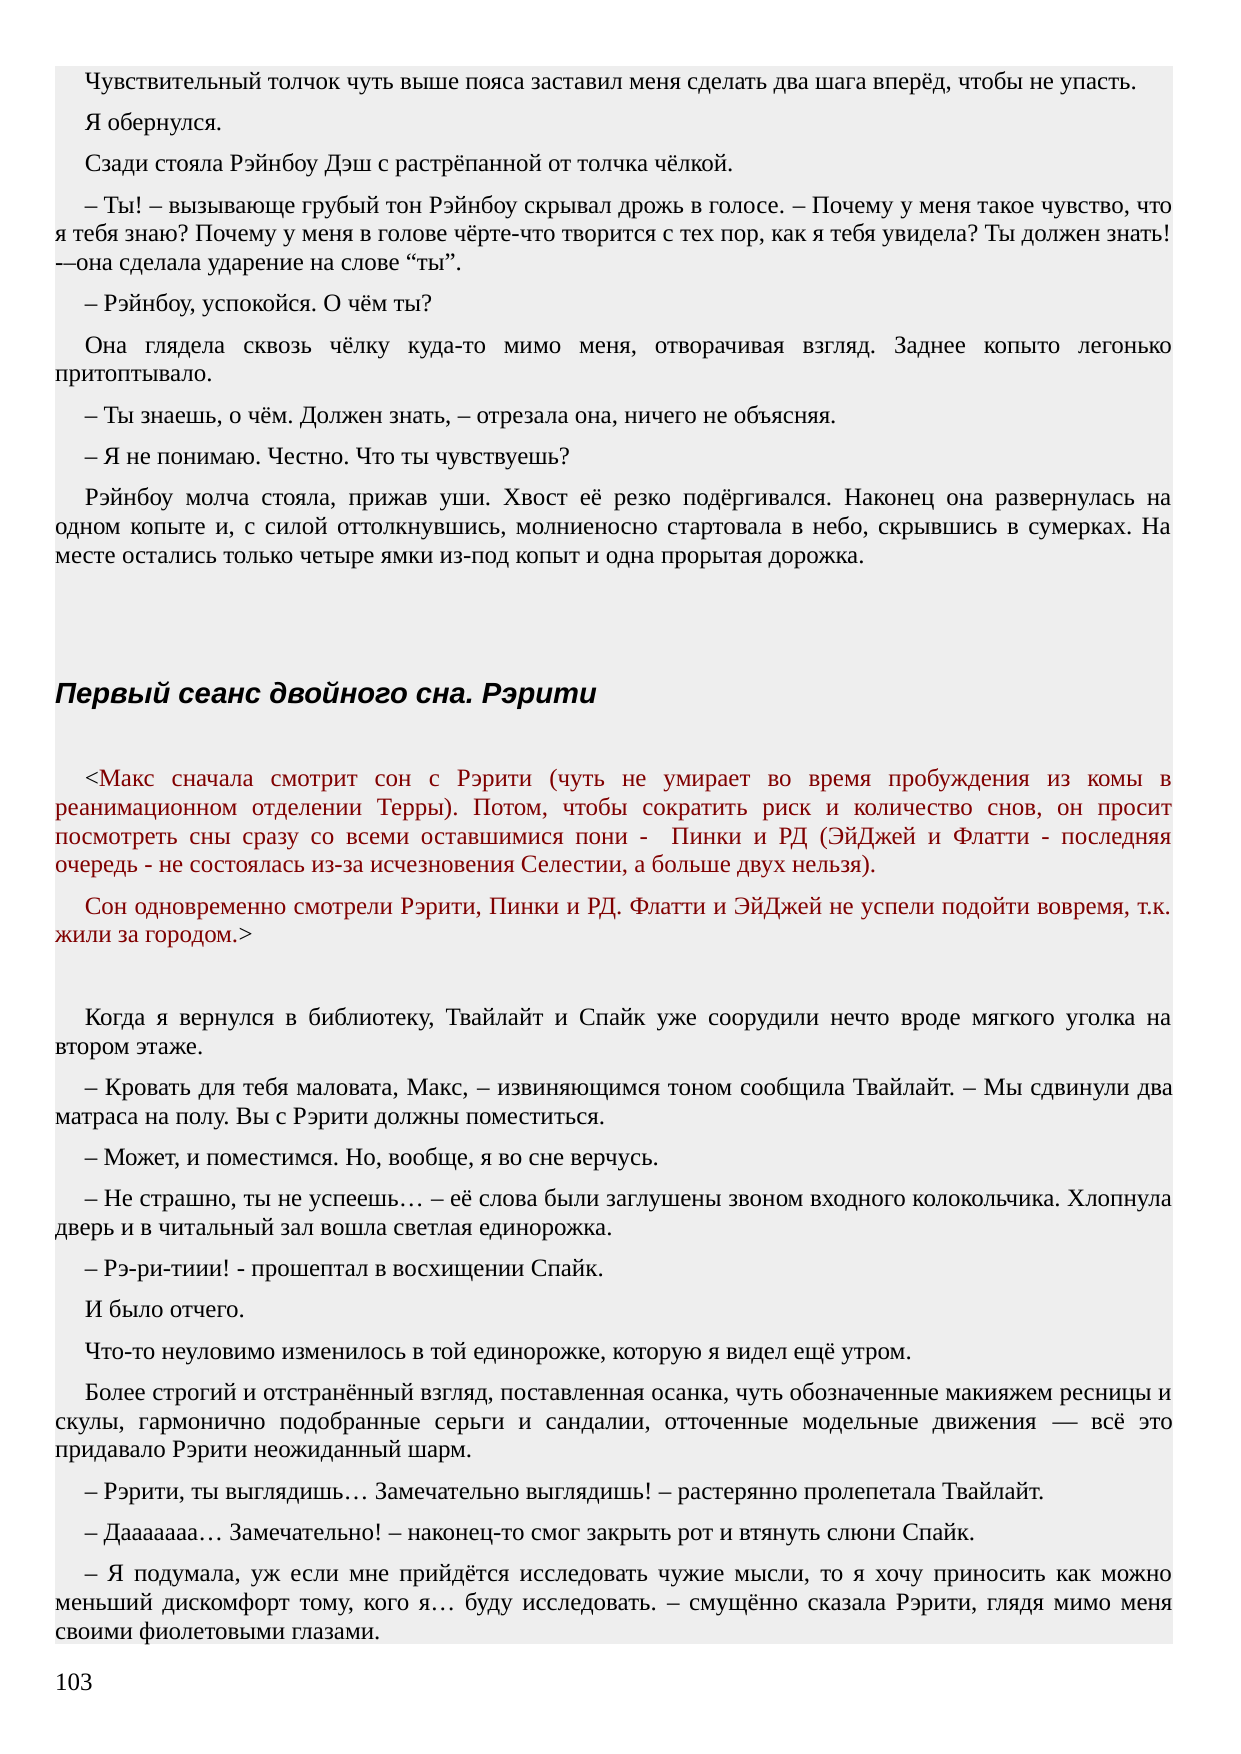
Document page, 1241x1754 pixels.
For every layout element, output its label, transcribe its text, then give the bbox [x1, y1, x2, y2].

text – Рэйнбоу, успокойся. О чём ты? [55, 288, 1173, 317]
text Сзади стояла Рэйнбоу Дэш с растрёпанной от толчка чёлкой. [55, 148, 1173, 177]
text – Ты знаешь, о чём. Должен знать, – отрезала она, ничего не объясняя. [55, 400, 1173, 428]
text – Кровать для тебя маловата, Макс, – извиняющимся тоном сообщила Твайлайт. – Мы сдвинули два матраса на полу. Вы с Рэрити должны поместиться. [55, 1072, 1173, 1129]
text – Рэ-ри-тиии! - прошептал в восхищении Спайк. [55, 1253, 1173, 1282]
text – Ты! – вызывающе грубый тон Рэйнбоу скрывал дрожь в голосе. – Почему у меня такое чувство, что я тебя знаю? Почему у меня в голове чёрте-что творится с тех пор, как я тебя увидела? Ты должен знать! -–она сделала ударение на слове “ты”. [55, 190, 1173, 276]
text – Дааааааа… Замечательно! – наконец-то смог закрыть рот и втянуть слюни Спайк. [55, 1517, 1173, 1546]
text – Не страшно, ты не успеешь… – её слова были заглушены звоном входного колокольчика. Хлопнула дверь и в читальный зал вошла светлая единорожка. [55, 1183, 1173, 1241]
text Что-то неуловимо изменилось в той единорожке, которую я видел ещё утром. [55, 1336, 1173, 1364]
subtitle Первый сеанс двойного сна. Рэрити [55, 676, 1173, 709]
text – Я подумала, уж если мне прийдётся исследовать чужие мысли, то я хочу приносить как можно меньший дискомфорт тому, кого я… буду исследовать. – смущённо сказала Рэрити, глядя мимо меня своими фиолетовыми глазами. [55, 1558, 1173, 1644]
text Сон одновременно смотрели Рэрити, Пинки и РД. Флатти и ЭйДжей не успели подойти вовремя, т.к. жили за городом.> [55, 891, 1173, 948]
text Более строгий и отстранённый взгляд, поставленная осанка, чуть обозначенные макияжем ресницы и скулы, гармонично подобранные серьги и сандалии, отточенные модельные движения — всё это придавало Рэрити неожиданный шарм. [55, 1377, 1173, 1463]
text – Рэрити, ты выглядишь… Замечательно выглядишь! – растерянно пролепетала Твайлайт. [55, 1476, 1173, 1504]
text Когда я вернулся в библиотеку, Твайлайт и Спайк уже соорудили нечто вроде мягкого уголка на втором этаже. [55, 1002, 1173, 1059]
text – Я не понимаю. Честно. Что ты чувствуешь? [55, 441, 1173, 470]
text Я обернулся. [55, 107, 1173, 136]
text – Может, и поместимся. Но, вообще, я во сне верчусь. [55, 1142, 1173, 1171]
text И было отчего. [55, 1294, 1173, 1323]
text Рэйнбоу молча стояла, прижав уши. Хвост её резко подёргивался. Наконец она развернулась на одном копыте и, с силой оттолкнувшись, молниеносно стартовала в небо, скрывшись в сумерках. На месте остались только четыре ямки из-под копыт и одна прорытая дорожка. [55, 482, 1173, 568]
text <Макс сначала смотрит сон с Рэрити (чуть не умирает во время пробуждения из комы в реанимационном отделении Терры). Потом, чтобы сократить риск и количество снов, он просит посмотреть сны сразу со всеми оставшимися пони - Пинки и РД (ЭйДжей и Флатти - последняя очередь - не состоялась из-за исчезновения Селестии, а больше двух нельзя). [55, 763, 1173, 878]
text Она глядела сквозь чёлку куда-то мимо меня, отворачивая взгляд. Заднее копыто легонько притоптывало. [55, 330, 1173, 387]
text Чувствительный толчок чуть выше пояса заставил меня сделать два шага вперёд, чтобы не упасть. [55, 66, 1173, 95]
